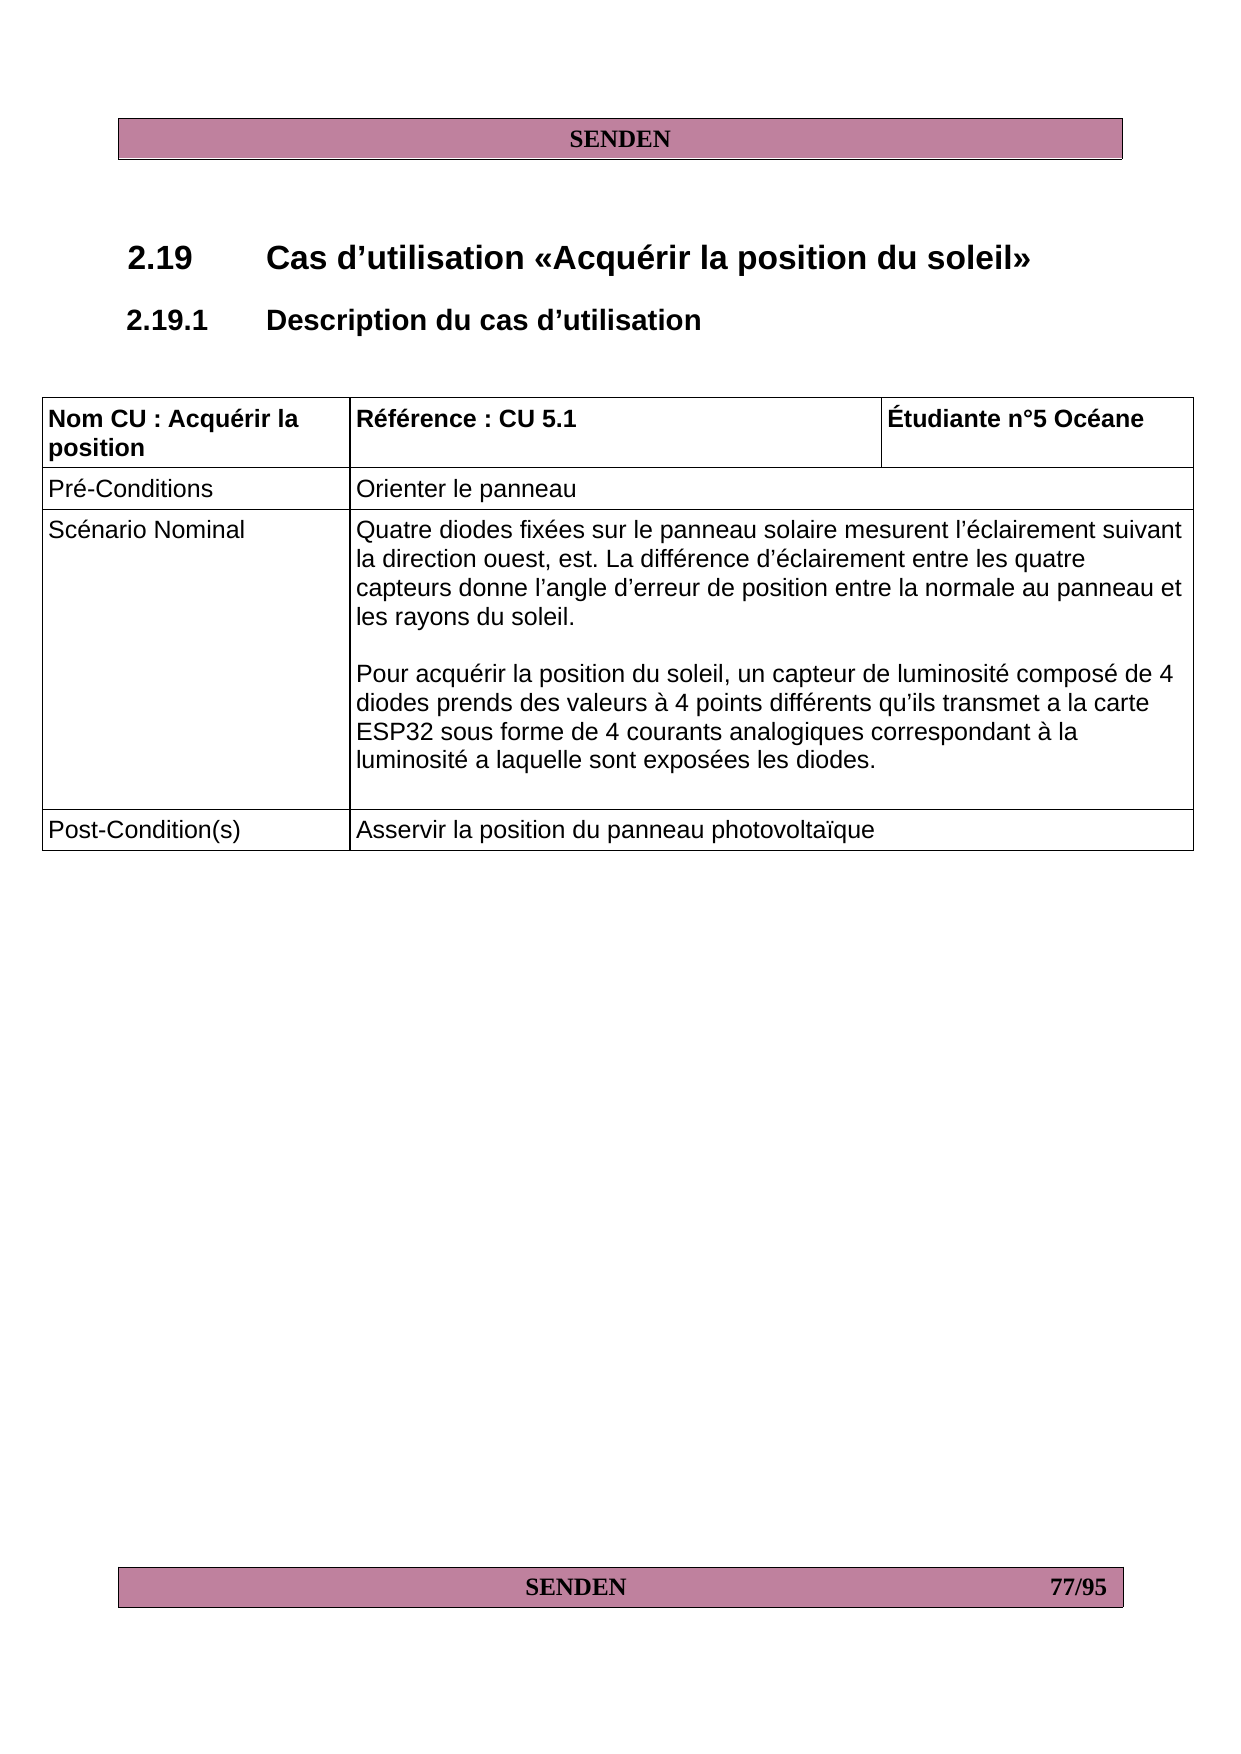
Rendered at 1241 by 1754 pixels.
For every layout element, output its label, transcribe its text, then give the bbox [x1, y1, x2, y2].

table_header Référence : CU 5.1 [351, 398, 881, 467]
table_cell Asservir la position du panneau photovoltaïque [351, 810, 1193, 850]
table_header Étudiante n°5 Océane [882, 398, 1193, 467]
table_cell Quatre diodes fixées sur le panneau solaire mesurent l’éclairement suivant la direction ouest, est. La différence d’éclairement entre les quatre capteurs donne l’angle d’erreur de position entre la normale au panneau et les rayons du soleil. Pour acquérir la position du soleil, un capteur de luminosité composé de 4 diodes prends des valeurs à 4 points différents qu’ils transmet a la carte ESP32 sous forme de 4 courants analogiques correspondant à la luminosité a laquelle sont exposées les diodes. [351, 510, 1193, 808]
table_cell Scénario Nominal [43, 510, 349, 808]
table_header Nom CU : Acquérir la position [43, 398, 349, 467]
table_cell Pré-Conditions [43, 468, 349, 508]
subtitle Description du cas d’utilisation [118, 303, 1122, 337]
table_cell Orienter le panneau [351, 468, 1193, 508]
table_cell Post-Condition(s) [43, 810, 349, 850]
subtitle Cas d’utilisation «Acquérir la position du soleil» [118, 238, 1122, 276]
